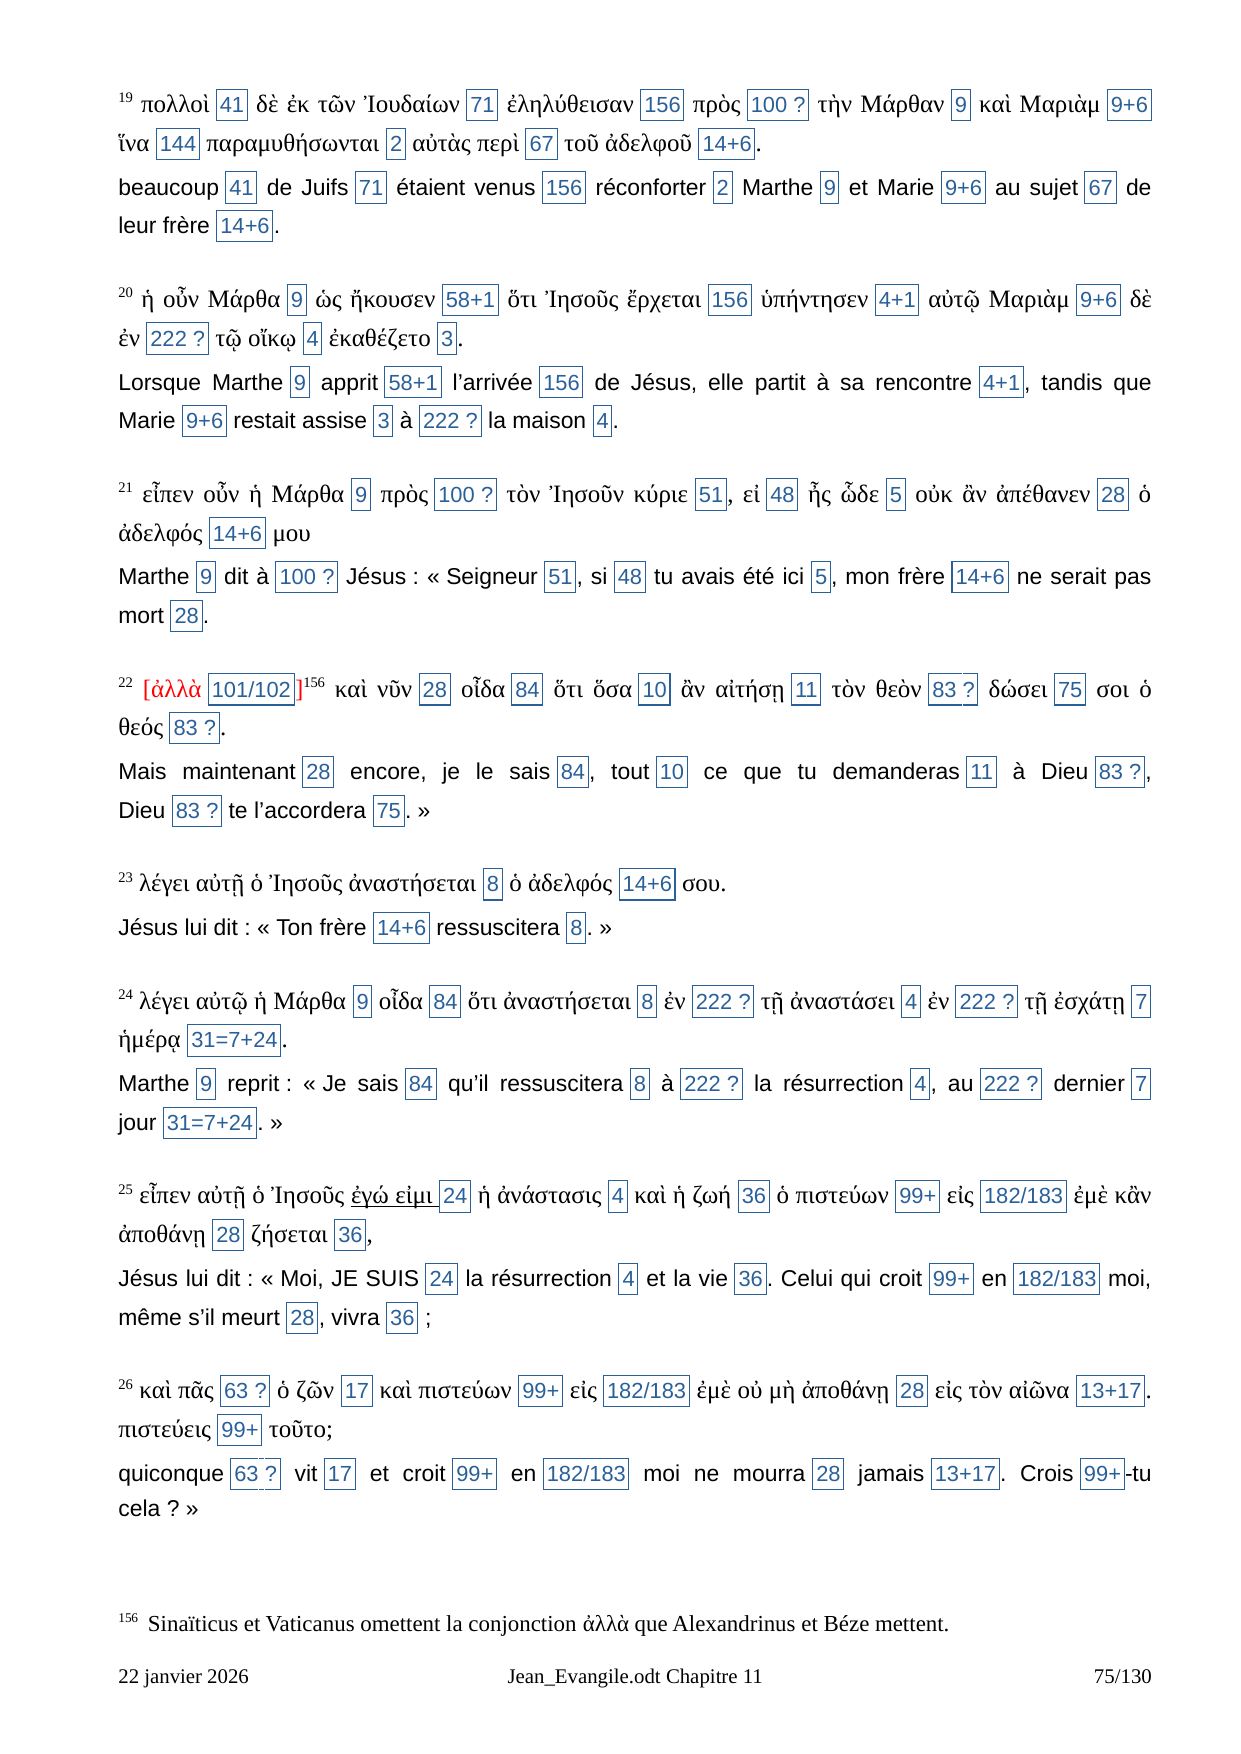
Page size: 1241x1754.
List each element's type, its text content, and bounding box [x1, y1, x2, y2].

text 20 ἡ οὖν Μάρθα 9 ὡς ἤκουσεν 58+1 ὅτι Ἰησοῦς ἔρχεται 156 ὑπήντησεν 4+1 αὐτῷ Μαριὰμ 9+6 δὲ ἐν 222 ? τῷ οἴκῳ 4 ἐκαθέζετο 3. [118, 283, 1152, 355]
text Mais maintenant 28 encore, je le sais 84, tout 10 ce que tu demanderas 11 à Dieu 83 ?, Dieu 83 ? te l’accordera 75. » [118, 756, 1152, 827]
text Jésus lui dit : « Moi, JE SUIS 24 la résurrection 4 et la vie 36. Celui qui croit 99+ en 182/183 moi, même s’il meurt 28, vivra 36 ; [118, 1263, 1152, 1334]
text 24 λέγει αὐτῷ ἡ Μάρθα 9 οἶδα 84 ὅτι ἀναστήσεται 8 ἐν 222 ? τῇ ἀναστάσει 4 ἐν 222 ? τῇ ἐσχάτῃ 7 ἡμέρᾳ 31=7+24. [118, 985, 1152, 1057]
text 14+6 [620, 869, 674, 899]
text ὁ ἀδελφός [503, 868, 619, 901]
text 25 εἶπεν αὐτῇ ὁ Ἰησοῦς ἐγώ εἰμι 24 ἡ ἀνάστασις 4 καὶ ἡ ζωή 36 ὁ πιστεύων 99+ εἰς 182/183 ἐμὲ κἂν ἀποθάνῃ 28 ζήσεται 36, [118, 1180, 1152, 1251]
text 22 [ἀλλὰ 101/102] καὶ νῦν 28 οἶδα 84 ὅτι ὅσα 10 ἂν αἰτήσῃ 11 τὸν θεὸν 83 ? δώσει 75 σοι ὁ θεός 83 ?. [118, 673, 1152, 744]
text 21 εἶπεν οὖν ἡ Μάρθα 9 πρὸς 100 ? τὸν Ἰησοῦν κύριε 51, εἰ 48 ἦς ὧδε 5 οὐκ ἂν ἀπέθανεν 28 ὁ ἀδελφός 14+6 μου [118, 478, 1152, 549]
text Marthe 9 dit à 100 ? Jésus : « Seigneur 51, si 48 tu avais été ici 5, mon frère 14+6 ne serait pas mort 28. [118, 561, 1152, 632]
text Sinaïticus et Vaticanus omettent la conjonction ἀλλὰ que Alexandrinus et Béze mettent. [118, 1611, 1152, 1636]
text Jésus lui dit : « Ton frère [118, 912, 373, 944]
text quiconque 63 ? vit 17 et croit 99+ en 182/183 moi ne mourra 28 jamais 13+17. Crois 99+-tu cela ? » [118, 1458, 1152, 1521]
text ressuscitera [430, 912, 566, 944]
text beaucoup 41 de Juifs 71 étaient venus 156 réconforter 2 Marthe 9 et Marie 9+6 au sujet 67 de leur frère 14+6. [118, 171, 1152, 242]
text 8 [484, 869, 502, 899]
text 14+6 [374, 913, 429, 943]
text 23 λέγει αὐτῇ ὁ Ἰησοῦς ἀναστήσεται [118, 868, 483, 901]
text . » [586, 912, 1152, 944]
text 26 καὶ πᾶς 63 ? ὁ ζῶν 17 καὶ πιστεύων 99+ εἰς 182/183 ἐμὲ οὐ μὴ ἀποθάνῃ 28 εἰς τὸν αἰῶνα 13+17. πιστεύεις 99+ τοῦτο; [118, 1375, 1152, 1446]
text 8 [567, 913, 585, 943]
text Marthe 9 reprit : « Je sais 84 qu’il ressuscitera 8 à 222 ? la résurrection 4, au 222 ? dernier 7 jour 31=7+24. » [118, 1068, 1152, 1139]
text Lorsque Marthe 9 apprit 58+1 l’arrivée 156 de Jésus, elle partit à sa rencontre 4+1, tandis que Marie 9+6 restait assise 3 à 222 ? la maison 4. [118, 366, 1152, 437]
text σου. [676, 868, 1152, 901]
text 19 πολλοὶ 41 δὲ ἐκ τῶν Ἰουδαίων 71 ἐληλύθεισαν 156 πρὸς 100 ? τὴν Μάρθαν 9 καὶ Μαριὰμ 9+6 ἵνα 144 παραμυθήσωνται 2 αὐτὰς περὶ 67 τοῦ ἀδελφοῦ 14+6. [118, 88, 1152, 160]
